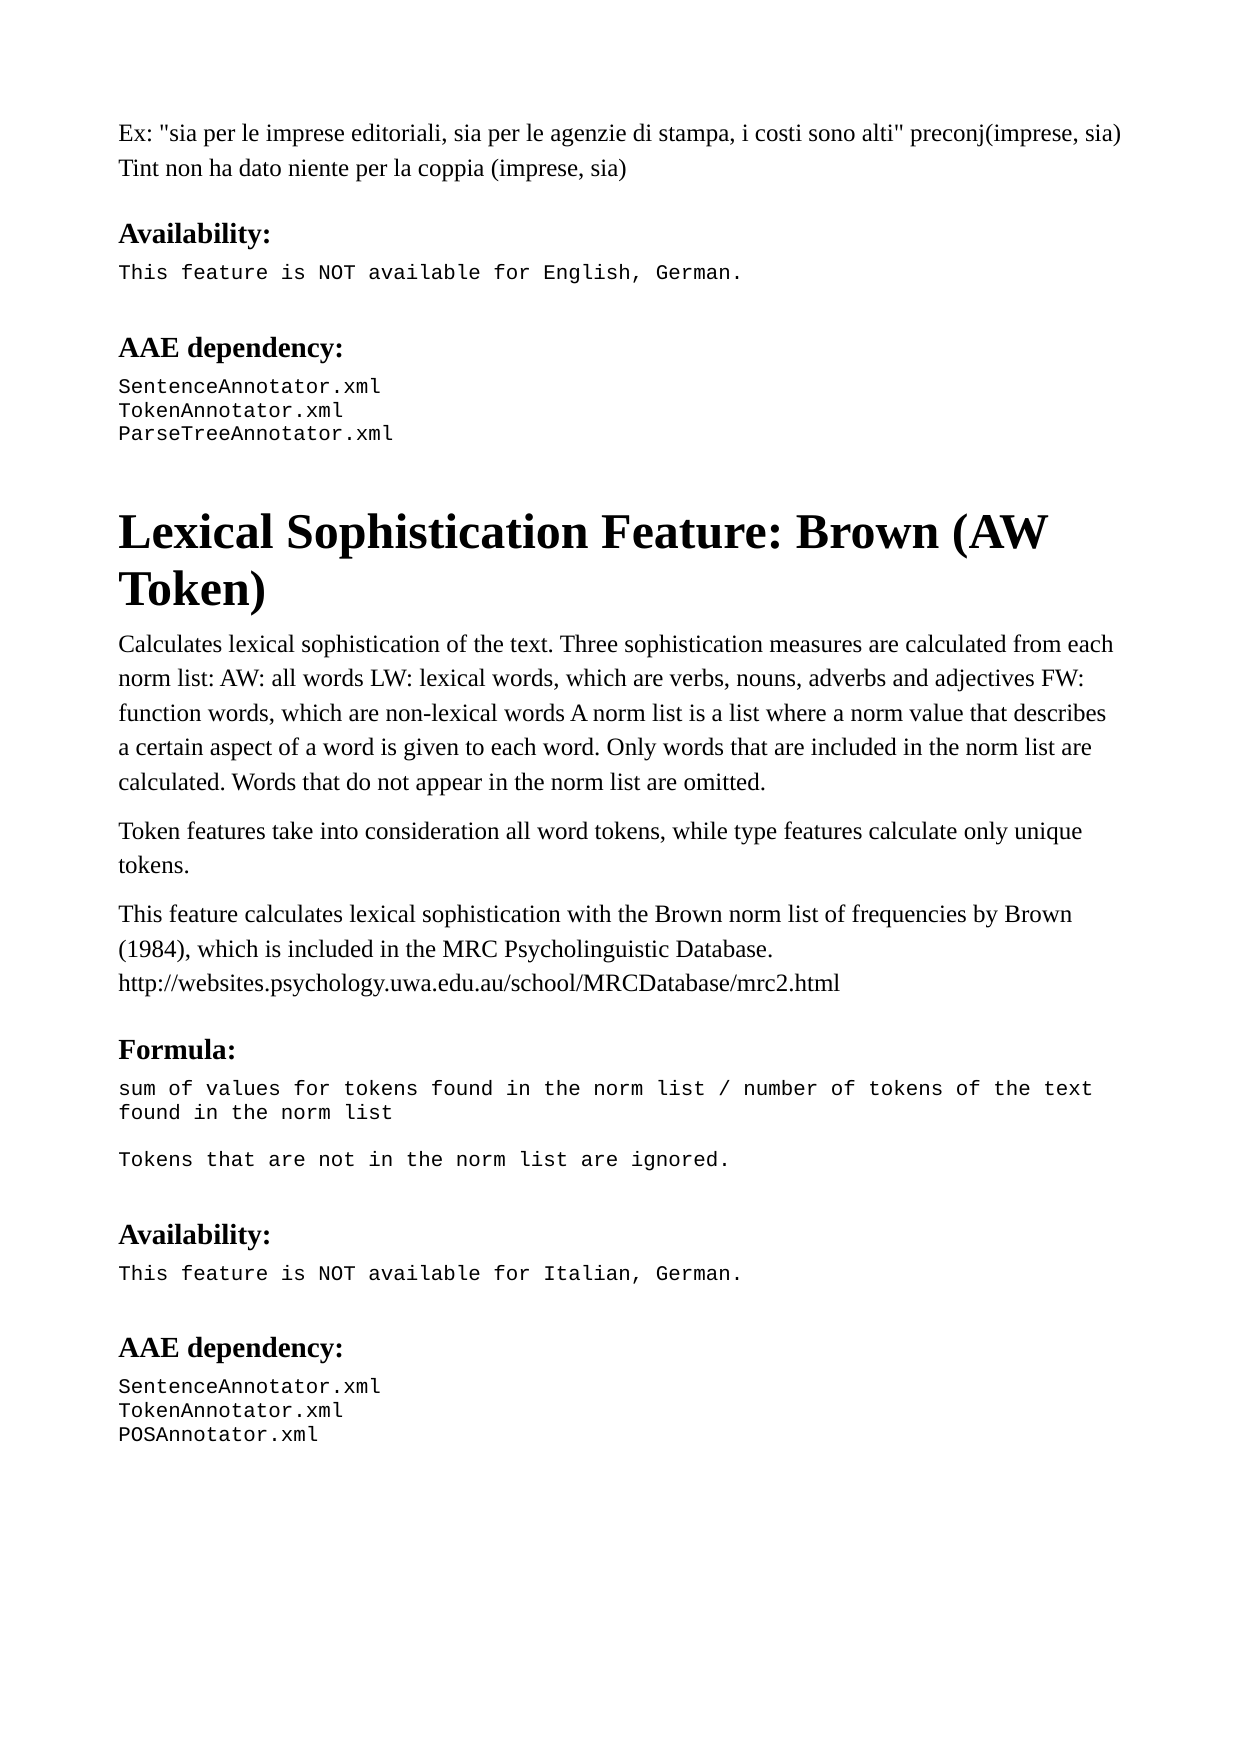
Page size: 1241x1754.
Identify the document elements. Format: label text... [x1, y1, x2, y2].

text This feature calculates lexical sophistication with the Brown norm list of frequencies by Brown (1984), which is included in the MRC Psycholinguistic Database. http://websites.psychology.uwa.edu.au/school/MRCDatabase/mrc2.html [118, 899, 1122, 997]
subtitle Availability: [118, 216, 1122, 250]
text SentenceAnnotator.xml [118, 1377, 1122, 1400]
text This feature is NOT available for English, German. [118, 262, 1122, 286]
text TokenAnnotator.xml [118, 1400, 1122, 1424]
subtitle AAE dependency: [118, 330, 1122, 363]
text Tokens that are not in the norm list are ignored. [118, 1149, 1122, 1173]
text SentenceAnnotator.xml [118, 376, 1122, 400]
text Calculates lexical sophistication of the text. Three sophistication measures are calculated from each norm list: AW: all words LW: lexical words, which are verbs, nouns, adverbs and adjectives FW: function words, which are non-lexical words A norm list is a list where a norm value that describes a certain aspect of a word is given to each word. Only words that are included in the norm list are calculated. Words that do not appear in the norm list are omitted. [118, 629, 1122, 796]
subtitle Availability: [118, 1217, 1122, 1250]
text This feature is NOT available for Italian, German. [118, 1263, 1122, 1286]
subtitle Formula: [118, 1032, 1122, 1066]
text POSAnnotator.xml [118, 1424, 1122, 1447]
text Ex: "sia per le imprese editoriali, sia per le agenzie di stampa, i costi sono alti" preconj(imprese, sia) Tint non ha dato niente per la coppia (imprese, sia) [118, 118, 1122, 181]
subtitle Lexical Sophistication Feature: Brown (AW Token) [118, 501, 1122, 616]
text ParseTreeAnnotator.xml [118, 423, 1122, 447]
text sum of values for tokens found in the norm list / number of tokens of the text found in the norm list [118, 1078, 1122, 1125]
text TokenAnnotator.xml [118, 400, 1122, 423]
text Token features take into consideration all word tokens, while type features calculate only unique tokens. [118, 816, 1122, 879]
subtitle AAE dependency: [118, 1331, 1122, 1364]
